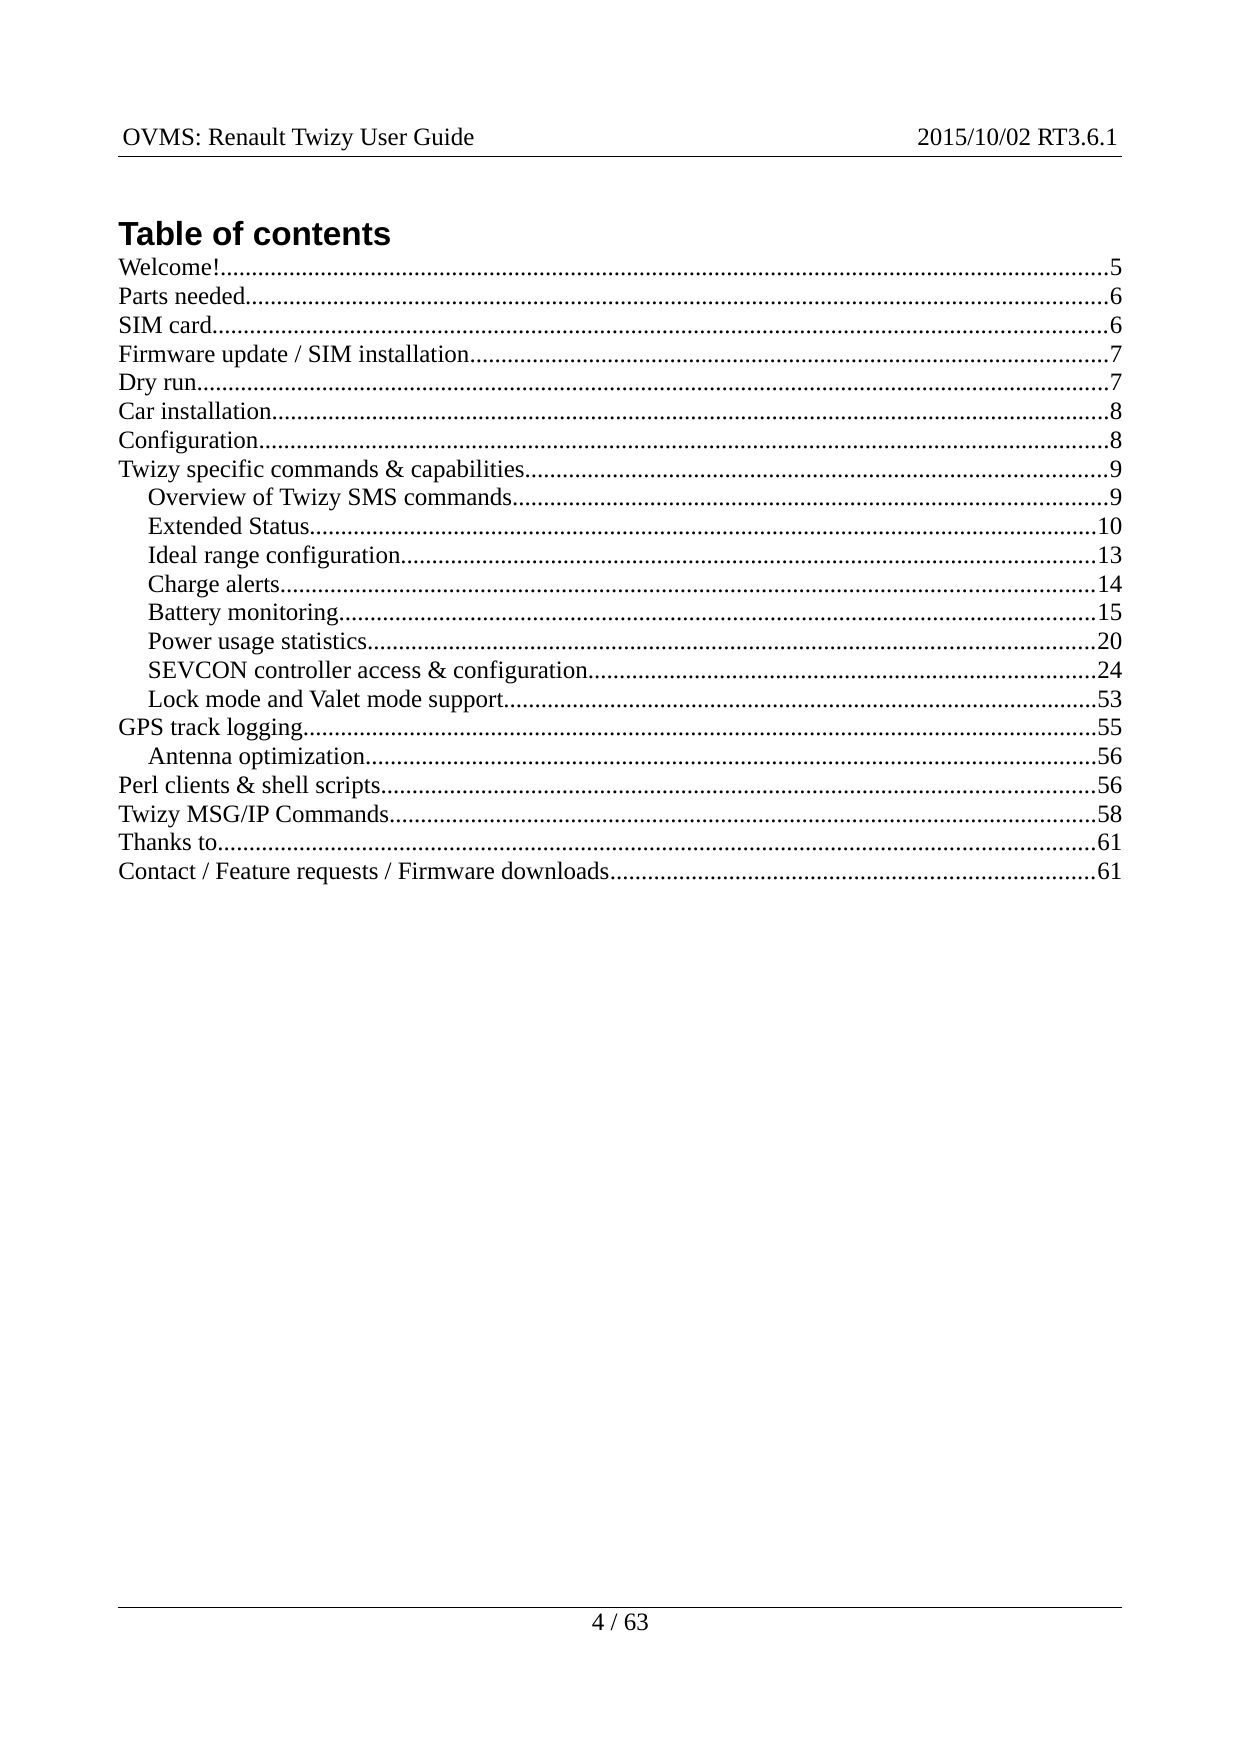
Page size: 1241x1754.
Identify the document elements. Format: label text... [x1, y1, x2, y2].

text Dry run 7 [118, 367, 1122, 396]
text Welcome! 5 [118, 252, 1122, 281]
text Perl clients & shell scripts 56 [118, 770, 1122, 799]
text Configuration 8 [118, 425, 1122, 454]
text Power usage statistics 20 [148, 626, 1122, 655]
text Twizy MSG/IP Commands 58 [118, 799, 1122, 827]
text Extended Status 10 [148, 511, 1122, 540]
text Contact / Feature requests / Firmware downloads 61 [118, 856, 1122, 885]
text GPS track logging 55 [118, 712, 1122, 741]
text SEVCON controller access & configuration 24 [148, 655, 1122, 684]
text Lock mode and Valet mode support 53 [148, 684, 1122, 712]
text Battery monitoring 15 [148, 597, 1122, 626]
text Car installation 8 [118, 396, 1122, 425]
text Parts needed 6 [118, 281, 1122, 310]
text Ideal range configuration 13 [148, 540, 1122, 569]
text Charge alerts 14 [148, 569, 1122, 597]
text Firmware update / SIM installation 7 [118, 339, 1122, 367]
text Antenna optimization 56 [148, 741, 1122, 770]
text Overview of Twizy SMS commands 9 [148, 482, 1122, 511]
subtitle Table of contents [118, 214, 1122, 252]
text SIM card 6 [118, 310, 1122, 339]
text Twizy specific commands & capabilities 9 [118, 454, 1122, 482]
text Thanks to... 61 [118, 827, 1122, 856]
